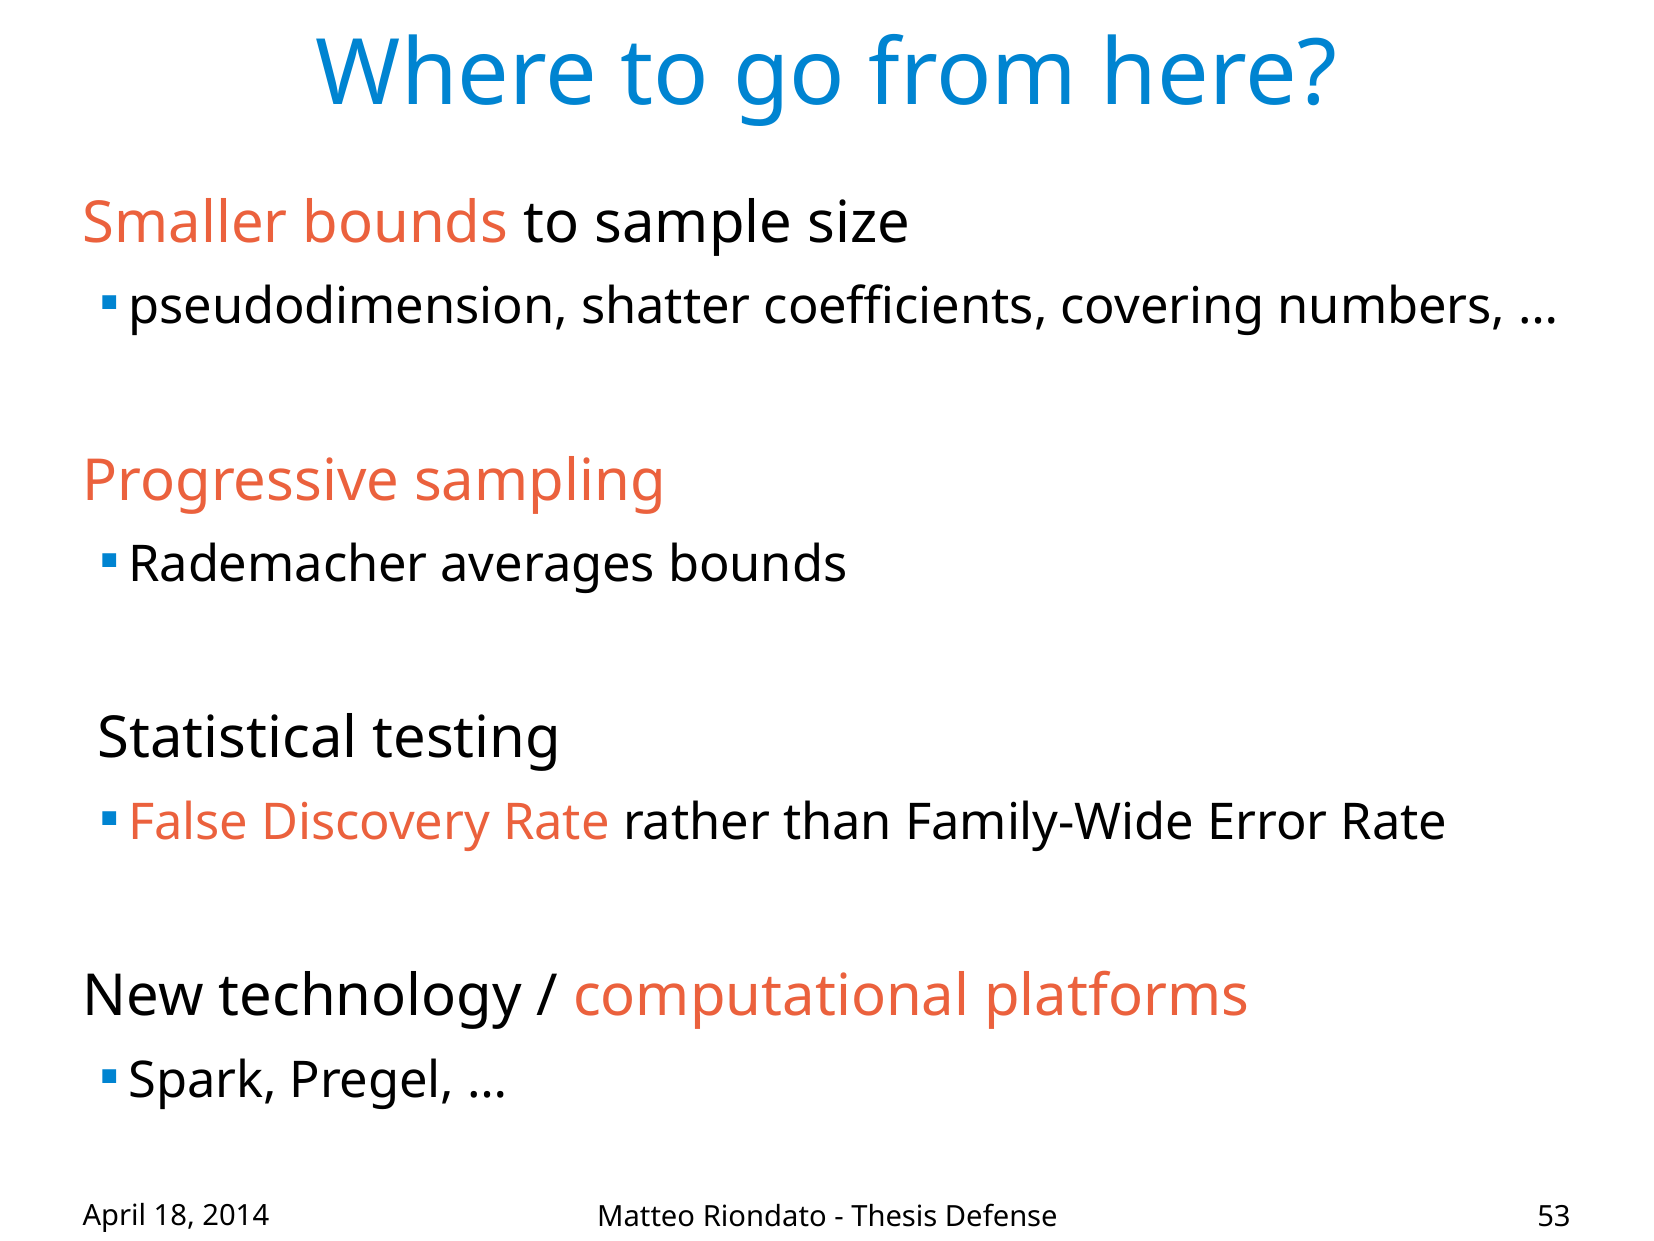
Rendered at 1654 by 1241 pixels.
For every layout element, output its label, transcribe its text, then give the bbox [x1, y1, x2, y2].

title Where to go from here? [82, 0, 1571, 139]
list Smaller bounds to sample size pseudodimension, shatter coefficients, covering numbers, … Progressive sampling Rademacher averages bounds Statistical testing False Discovery Rate rather than Family-Wide Error Rate New technology / computational platforms Spark, Pregel, … [82, 180, 1571, 1186]
